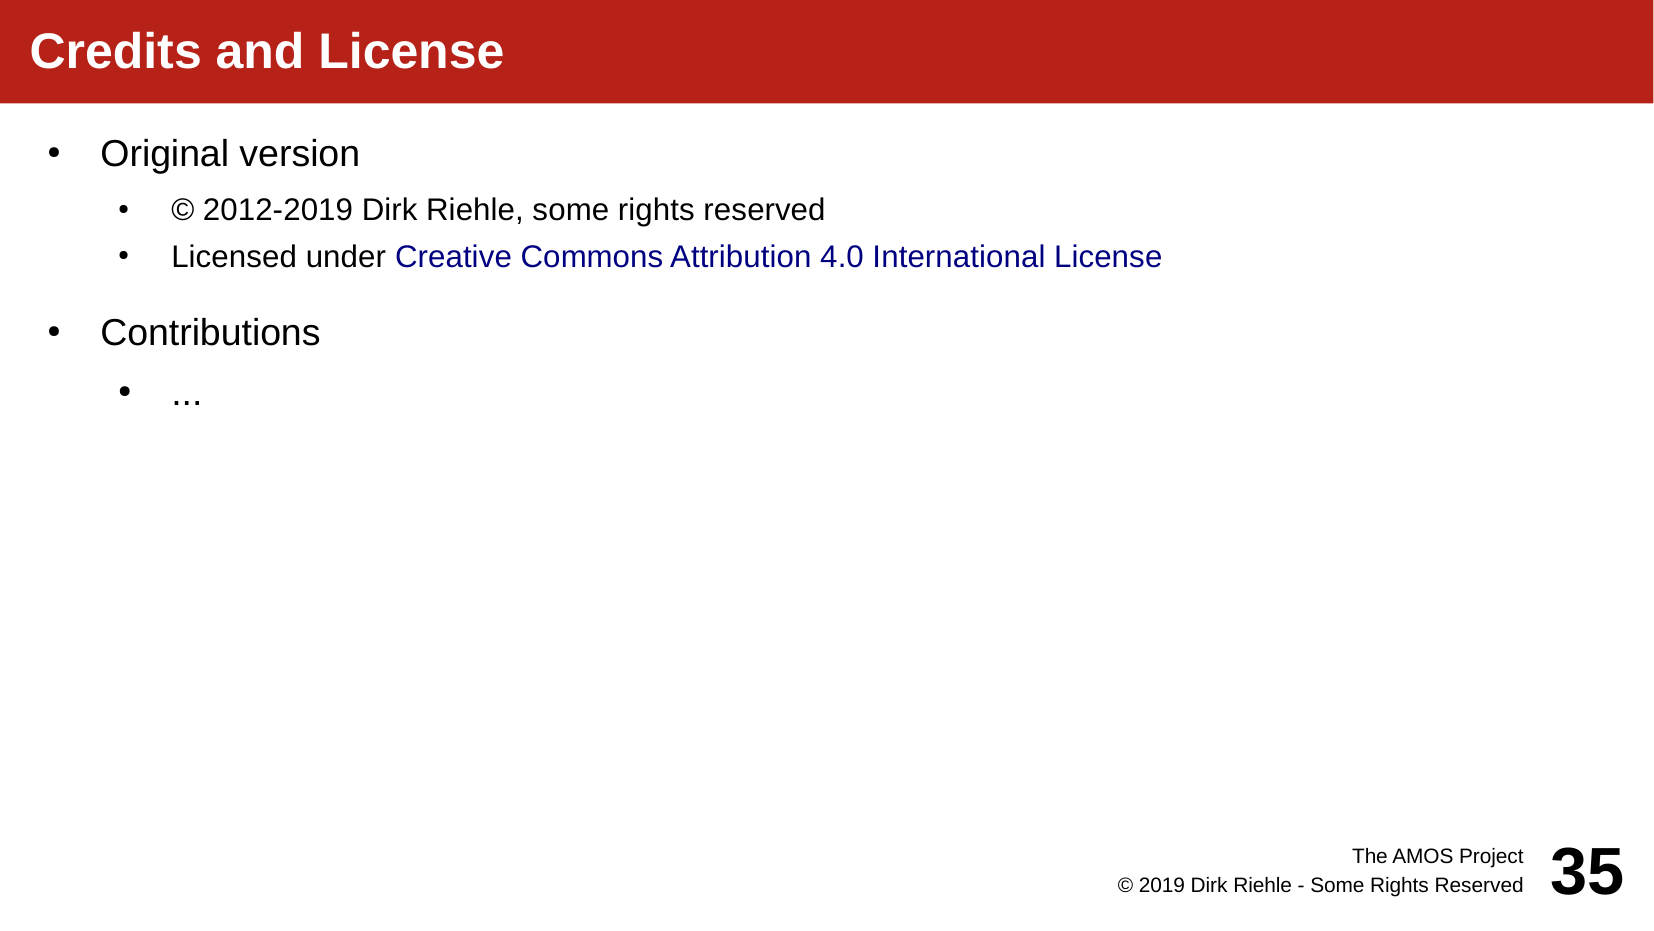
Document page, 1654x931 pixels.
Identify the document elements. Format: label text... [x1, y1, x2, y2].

list Original version © 2012-2019 Dirk Riehle, some rights reserved Licensed under Creative Commons Attribution 4.0 International License Contributions ... [29, 132, 1625, 798]
title Credits and License [0, 0, 1654, 104]
